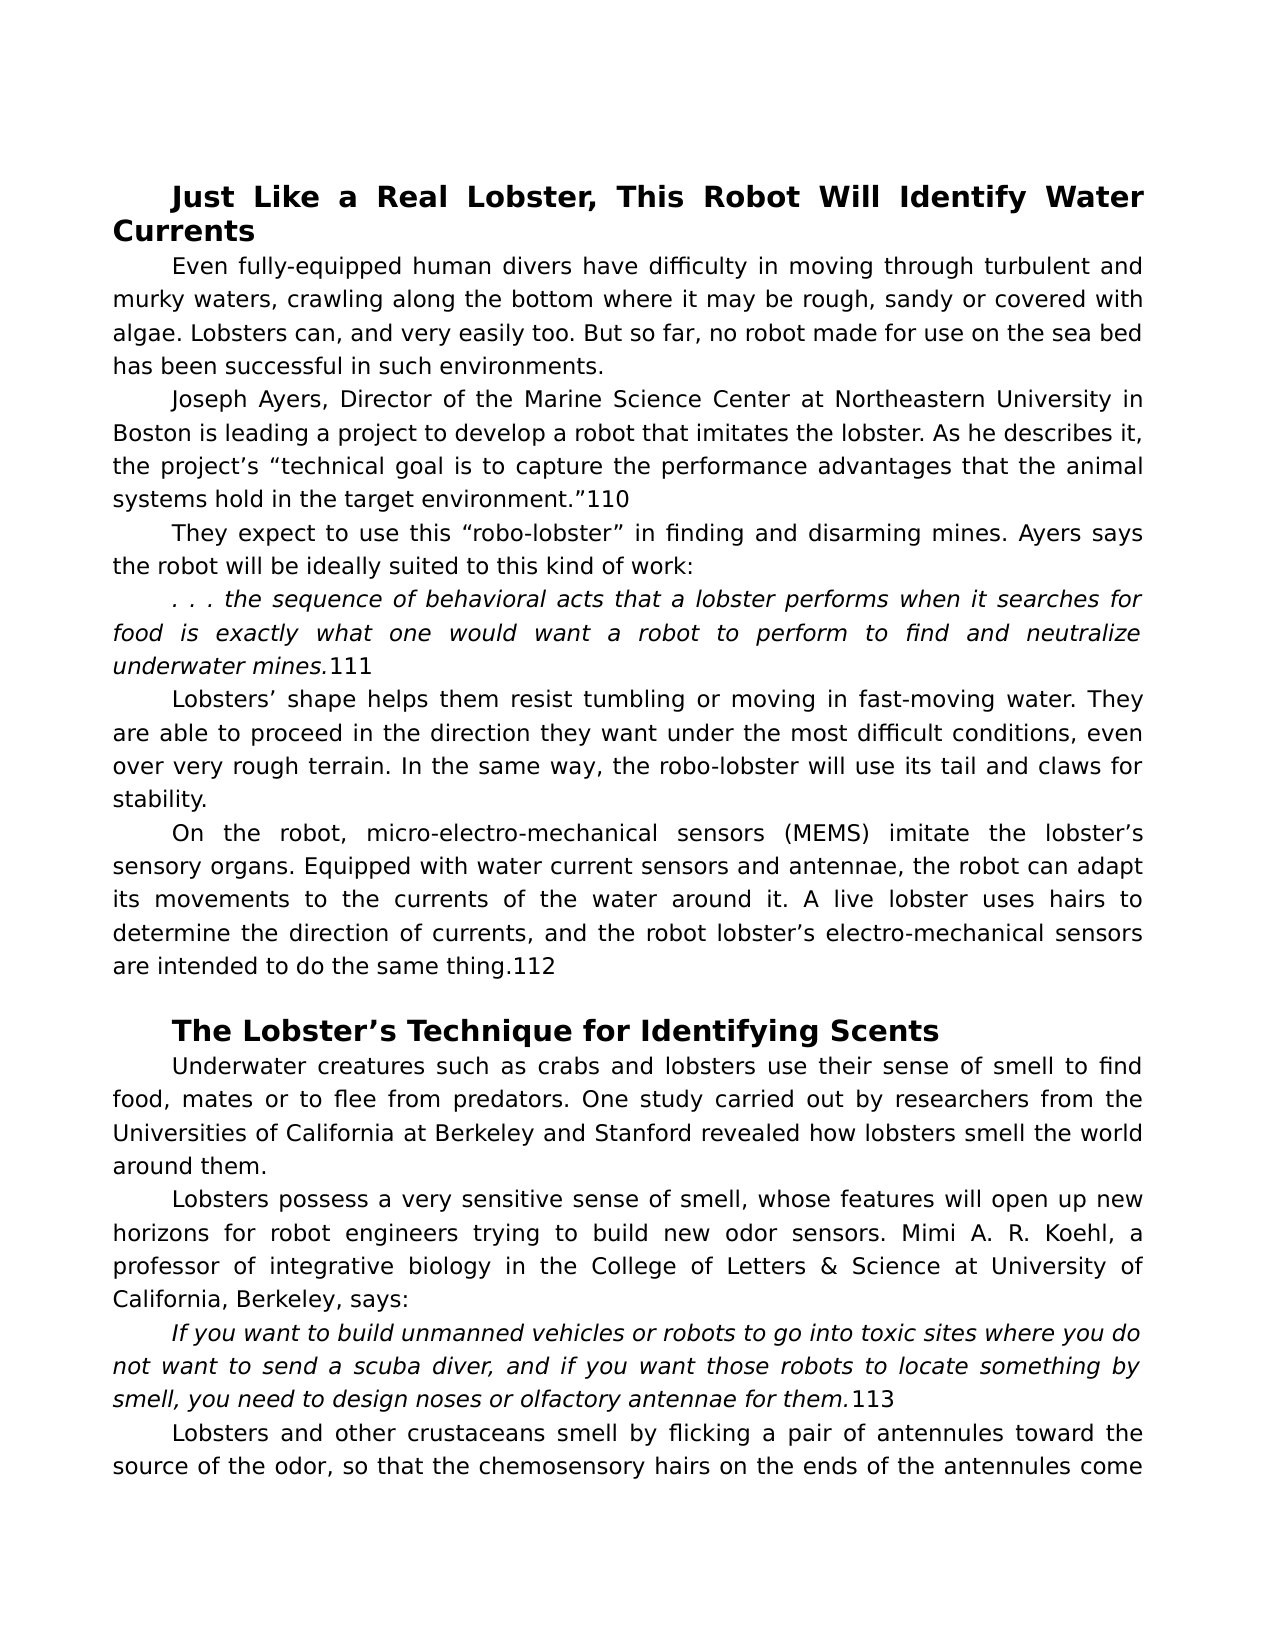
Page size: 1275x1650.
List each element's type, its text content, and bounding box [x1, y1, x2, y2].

text They expect to use this “robo-lobster” in finding and disarming mines. Ayers says the robot will be ideally suited to this kind of work: [112, 514, 1145, 581]
text Lobsters and other crustaceans smell by flicking a pair of antennules toward the source of the odor, so that the chemosensory hairs on the ends of the antennules come [112, 1414, 1145, 1481]
text Lobsters possess a very sensitive sense of smell, whose features will open up new horizons for robot engineers trying to build new odor sensors. Mimi A. R. Koehl, a professor of integrative biology in the College of Letters & Science at University of California, Berkeley, says: [112, 1181, 1145, 1314]
text Lobsters’ shape helps them resist tumbling or moving in fast-moving water. They are able to proceed in the direction they want under the most difficult conditions, even over very rough terrain. In the same way, the robo-lobster will use its tail and claws for stability. [112, 681, 1145, 814]
text If you want to build unmanned vehicles or robots to go into toxic sites where you do not want to send a scuba diver, and if you want those robots to locate something by smell, you need to design noses or olfactory antennae for them.113 [112, 1314, 1145, 1414]
text Even fully-equipped human divers have difficulty in moving through turbulent and murky waters, crawling along the bottom where it may be rough, sandy or covered with algae. Lobsters can, and very easily too. But so far, no robot made for use on the sea bed has been successful in such environments. [112, 248, 1145, 381]
text The Lobster’s Technique for Identifying Scents [112, 1014, 1145, 1048]
text Joseph Ayers, Director of the Marine Science Center at Northeastern University in Boston is leading a project to develop a robot that imitates the lobster. As he describes it, the project’s “technical goal is to capture the performance advantages that the animal systems hold in the target environment.”110 [112, 381, 1145, 514]
text . . . the sequence of behavioral acts that a lobster performs when it searches for food is exactly what one would want a robot to perform to find and neutralize underwater mines.111 [112, 581, 1145, 681]
text Just Like a Real Lobster, This Robot Will Identify Water Currents [112, 181, 1145, 248]
text On the robot, micro-electro-mechanical sensors (MEMS) imitate the lobster’s sensory organs. Equipped with water current sensors and antennae, the robot can adapt its movements to the currents of the water around it. A live lobster uses hairs to determine the direction of currents, and the robot lobster’s electro-mechanical sensors are intended to do the same thing.112 [112, 814, 1145, 981]
text Underwater creatures such as crabs and lobsters use their sense of smell to find food, mates or to flee from predators. One study carried out by researchers from the Universities of California at Berkeley and Stanford revealed how lobsters smell the world around them. [112, 1048, 1145, 1181]
